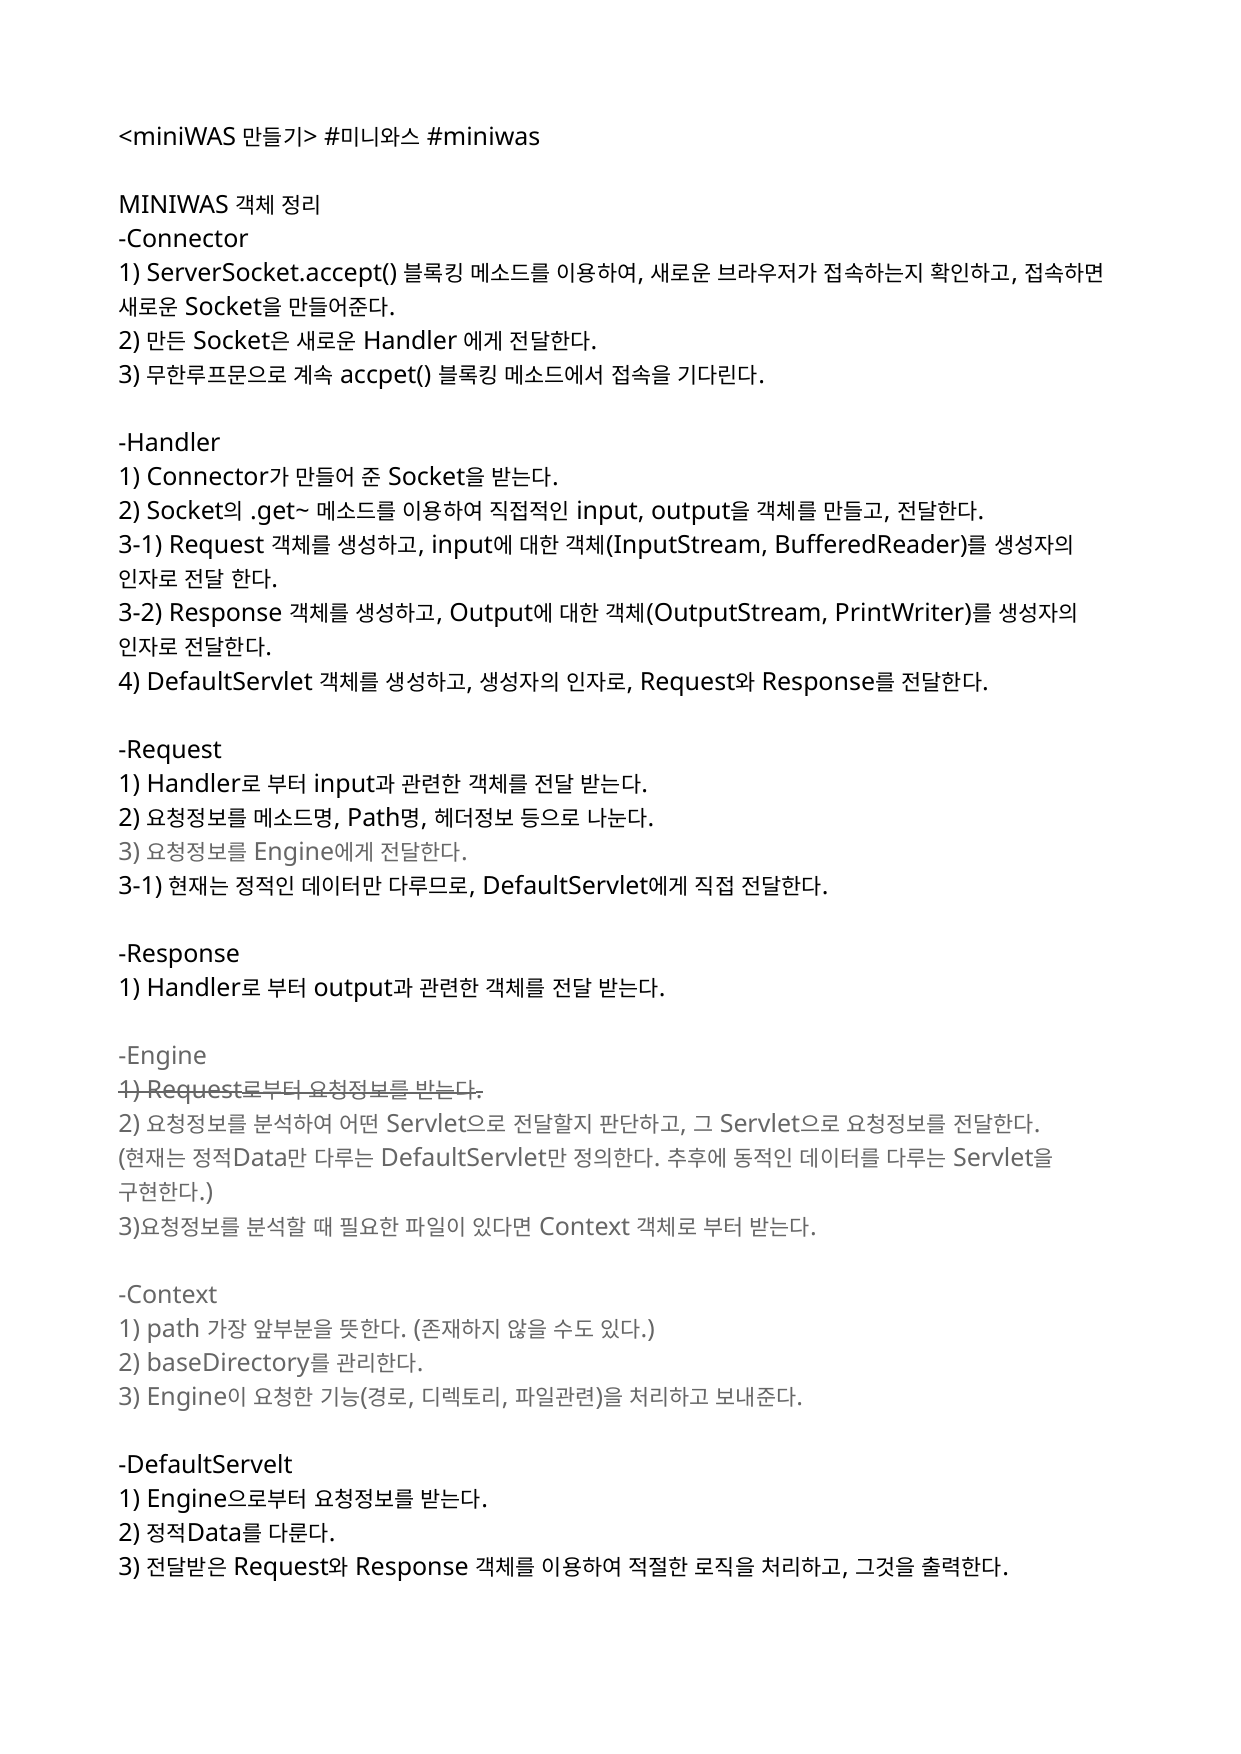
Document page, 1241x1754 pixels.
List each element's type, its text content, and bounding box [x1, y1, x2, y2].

text 1) Handler로 부터 output과 관련한 객체를 전달 받는다. [118, 970, 1122, 1004]
text 3)요청정보를 분석할 때 필요한 파일이 있다면 Context 객체로 부터 받는다. [118, 1208, 1122, 1242]
text MINIWAS 객체 정리 [118, 186, 1122, 220]
text 2) 만든 Socket은 새로운 Handler 에게 전달한다. [118, 322, 1122, 357]
text 2) 요청정보를 분석하여 어떤 Servlet으로 전달할지 판단하고, 그 Servlet으로 요청정보를 전달한다. [118, 1106, 1122, 1140]
text -Engine [118, 1038, 1122, 1072]
text 3) 요청정보를 Engine에게 전달한다. [118, 833, 1122, 867]
text 3) 무한루프문으로 계속 accpet() 블록킹 메소드에서 접속을 기다린다. [118, 357, 1122, 391]
text 1) Connector가 만들어 준 Socket을 받는다. [118, 459, 1122, 493]
text 4) DefaultServlet 객체를 생성하고, 생성자의 인자로, Request와 Response를 전달한다. [118, 663, 1122, 697]
text 1) path 가장 앞부분을 뜻한다. (존재하지 않을 수도 있다.) [118, 1310, 1122, 1344]
text 2) 정적Data를 다룬다. [118, 1515, 1122, 1549]
text <miniWAS 만들기> #미니와스 #miniwas [118, 118, 1122, 152]
text 3) 전달받은 Request와 Response 객체를 이용하여 적절한 로직을 처리하고, 그것을 출력한다. [118, 1549, 1122, 1583]
text 2) 요청정보를 메소드명, Path명, 헤더정보 등으로 나눈다. [118, 799, 1122, 833]
text 1) Handler로 부터 input과 관련한 객체를 전달 받는다. [118, 765, 1122, 799]
text -Handler [118, 425, 1122, 459]
text (현재는 정적Data만 다루는 DefaultServlet만 정의한다. 추후에 동적인 데이터를 다루는 Servlet을 구현한다.) [118, 1140, 1122, 1208]
text 1) Request로부터 요청정보를 받는다. [118, 1072, 1122, 1106]
text 2) Socket의 .get~ 메소드를 이용하여 직접적인 input, output을 객체를 만들고, 전달한다. [118, 493, 1122, 527]
text 3-2) Response 객체를 생성하고, Output에 대한 객체(OutputStream, PrintWriter)를 생성자의 인자로 전달한다. [118, 595, 1122, 663]
text 3) Engine이 요청한 기능(경로, 디렉토리, 파일관련)을 처리하고 보내준다. [118, 1378, 1122, 1412]
text -Request [118, 731, 1122, 765]
text -Connector [118, 220, 1122, 254]
text 1) Engine으로부터 요청정보를 받는다. [118, 1481, 1122, 1515]
text -DefaultServelt [118, 1447, 1122, 1481]
text 1) ServerSocket.accept() 블록킹 메소드를 이용하여, 새로운 브라우저가 접속하는지 확인하고, 접속하면 새로운 Socket을 만들어준다. [118, 254, 1122, 322]
text -Response [118, 936, 1122, 970]
text 2) baseDirectory를 관리한다. [118, 1344, 1122, 1378]
text 3-1) Request 객체를 생성하고, input에 대한 객체(InputStream, BufferedReader)를 생성자의 인자로 전달 한다. [118, 527, 1122, 595]
text -Context [118, 1276, 1122, 1310]
text 3-1) 현재는 정적인 데이터만 다루므로, DefaultServlet에게 직접 전달한다. [118, 867, 1122, 902]
